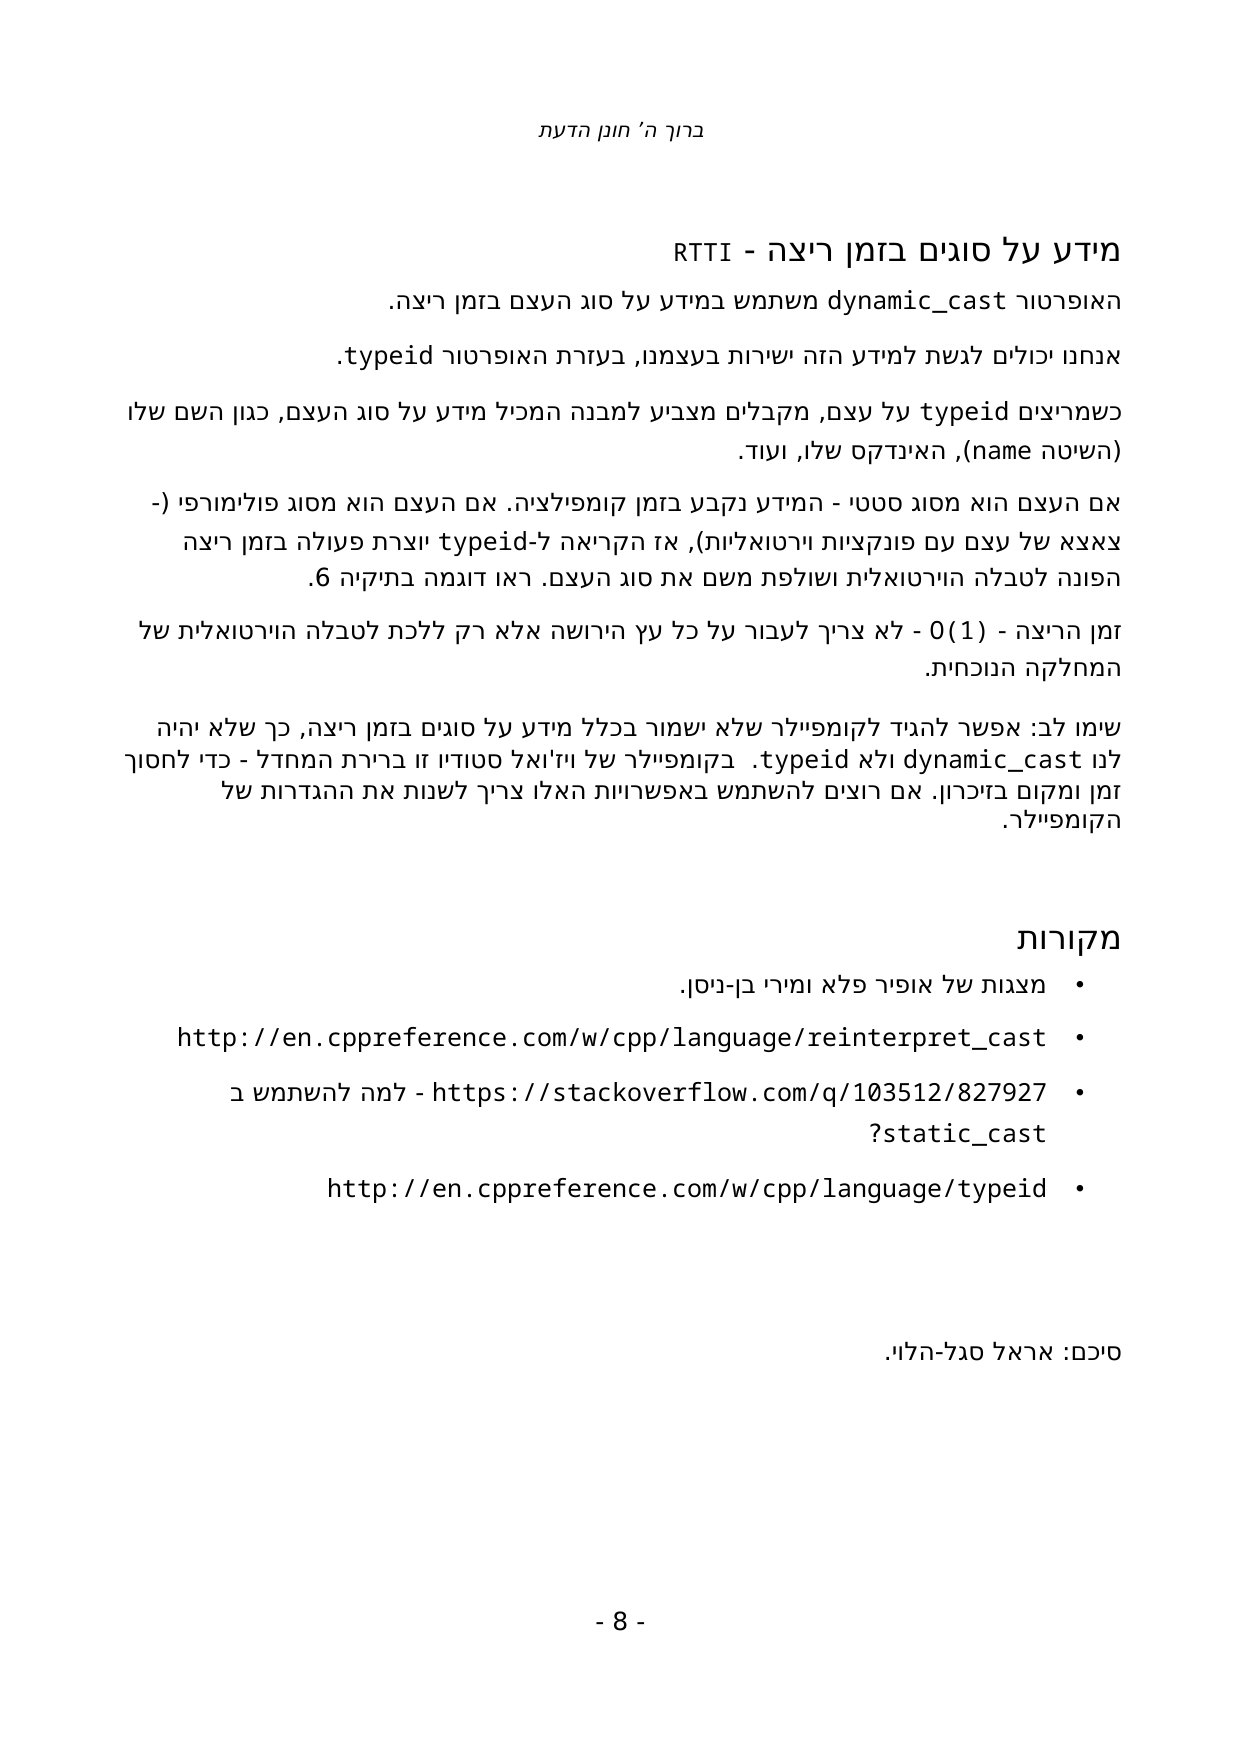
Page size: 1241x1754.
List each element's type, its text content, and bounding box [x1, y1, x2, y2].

text כשמריצים typeid על עצם, מקבלים מצביע למבנה המכיל מידע על סוג העצם, כגון השם שלו (השיטה name), האינדקס שלו, ועוד. [118, 393, 1122, 467]
text אנחנו יכולים לגשת למידע הזה ישירות בעצמנו, בעזרת האופרטור typeid. [118, 338, 1122, 372]
text אם העצם הוא מסוג סטטי - המידע נקבע בזמן קומפילציה. אם העצם הוא מסוג פולימורפי (- צאצא של עצם עם פונקציות וירטואליות), אז הקריאה ל-typeid יוצרת פעולה בזמן ריצה הפונה לטבלה הוירטואלית ושולפת משם את סוג העצם. ראו דוגמה בתיקיה 6. [118, 488, 1122, 592]
subtitle שימו לב: אפשר להגיד לקומפיילר שלא ישמור בכלל מידע על סוגים בזמן ריצה, כך שלא יהיה לנו dynamic_cast ולא typeid. בקומפיילר של ויז'ואל סטודיו זו ברירת המחדל - כדי לחסוך זמן ומקום בזיכרון. אם רוצים להשתמש באפשרויות האלו צריך לשנות את ההגדרות של הקומפיילר. [118, 713, 1122, 834]
list http://en.cppreference.com/w/cpp/language/reinterpret_cast [118, 1019, 1084, 1053]
list מצגות של אופיר פלא ומירי בן-ניסן. [118, 970, 1084, 999]
list http://en.cppreference.com/w/cpp/language/typeid [118, 1171, 1084, 1205]
subtitle מידע על סוגים בזמן ריצה - RTTI [118, 231, 1122, 270]
text זמן הריצה - O(1) - לא צריך לעבור על כל עץ הירושה אלא רק ללכת לטבלה הוירטואלית של המחלקה הנוכחית. [118, 613, 1122, 682]
list https://stackoverflow.com/q/103512/827927 - למה להשתמש בstatic_cast? [118, 1075, 1084, 1150]
subtitle מקורות [118, 918, 1122, 957]
text סיכם: אראל סגל-הלוי. [118, 1337, 1122, 1366]
text האופרטור dynamic_cast משתמש במידע על סוג העצם בזמן ריצה. [118, 282, 1122, 316]
